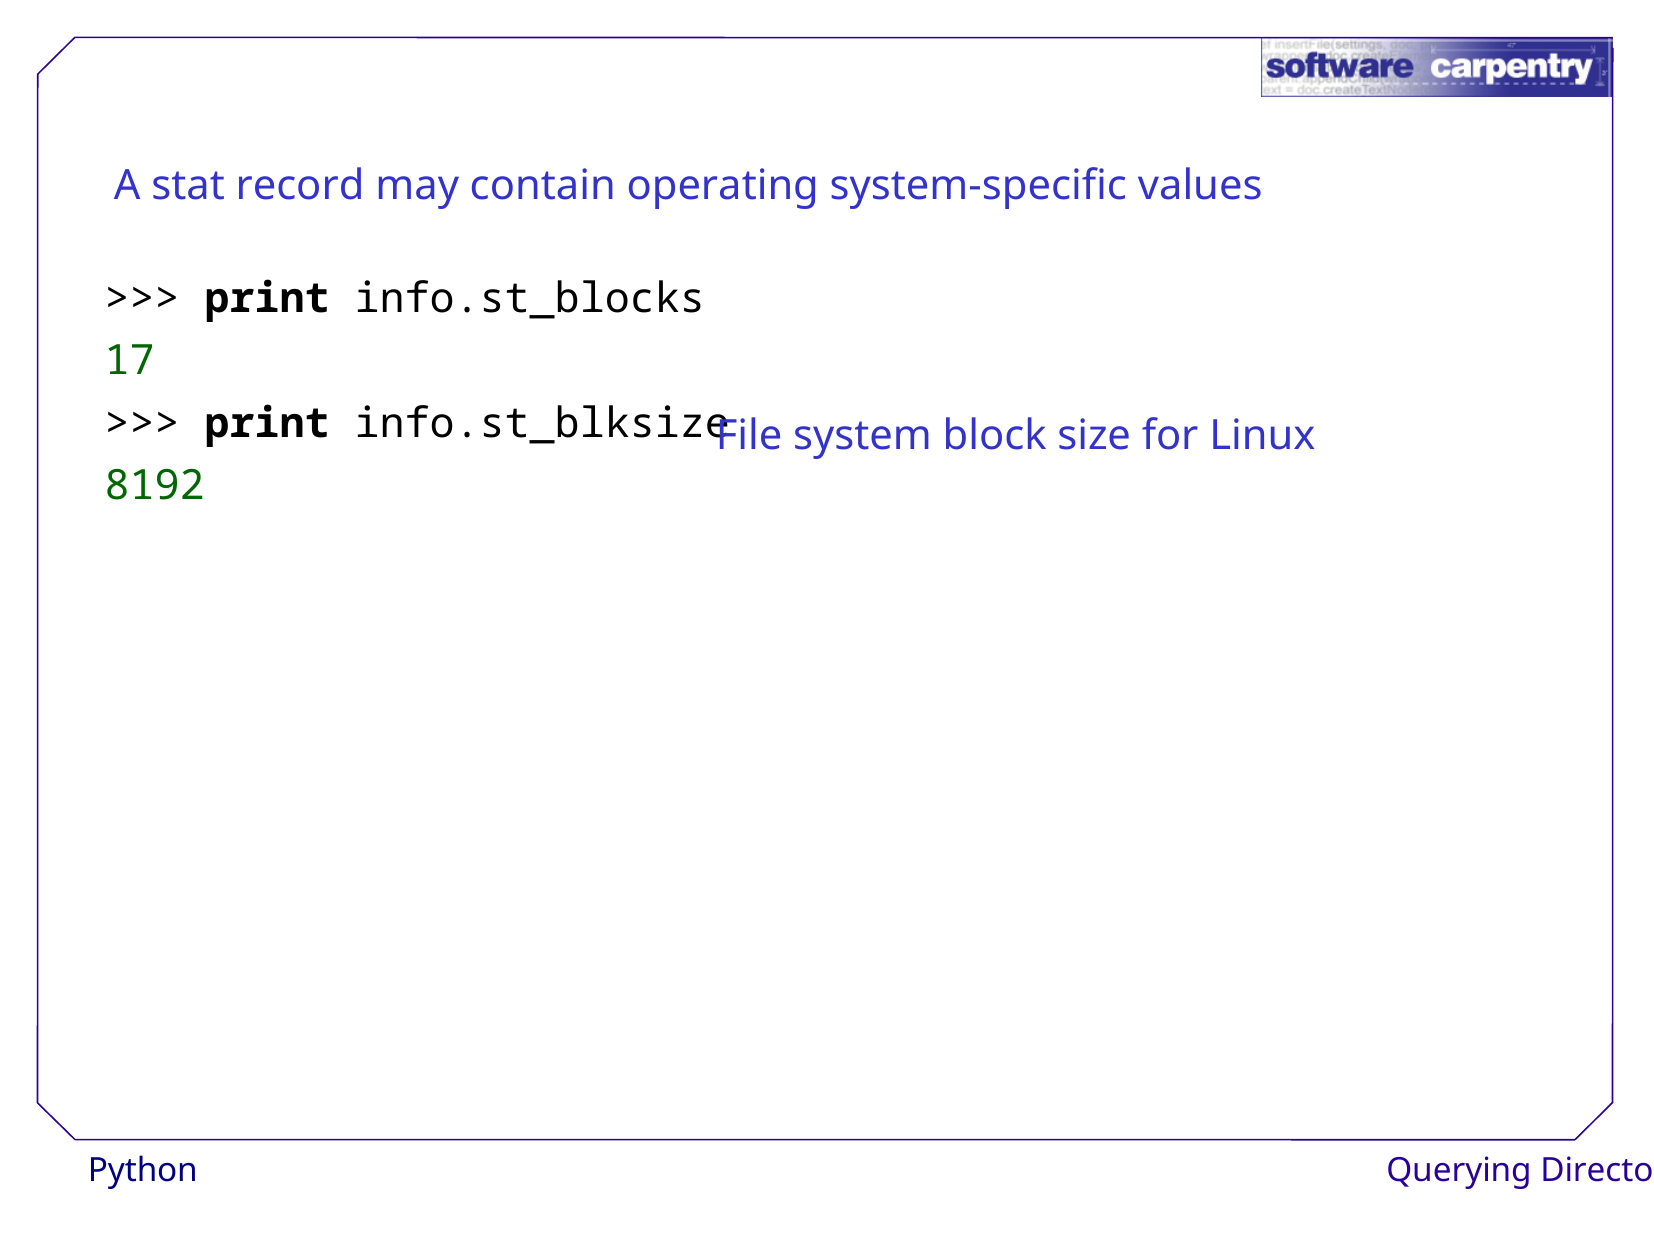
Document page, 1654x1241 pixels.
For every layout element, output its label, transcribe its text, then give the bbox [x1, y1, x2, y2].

text_box A stat record may contain operating system-specific values File system block size for Linux [99, 137, 1394, 535]
text_box >>> print info.st_blocks 17 >>> print info.st_blksize 8192 [89, 138, 1512, 1046]
picture [1261, 39, 1613, 97]
